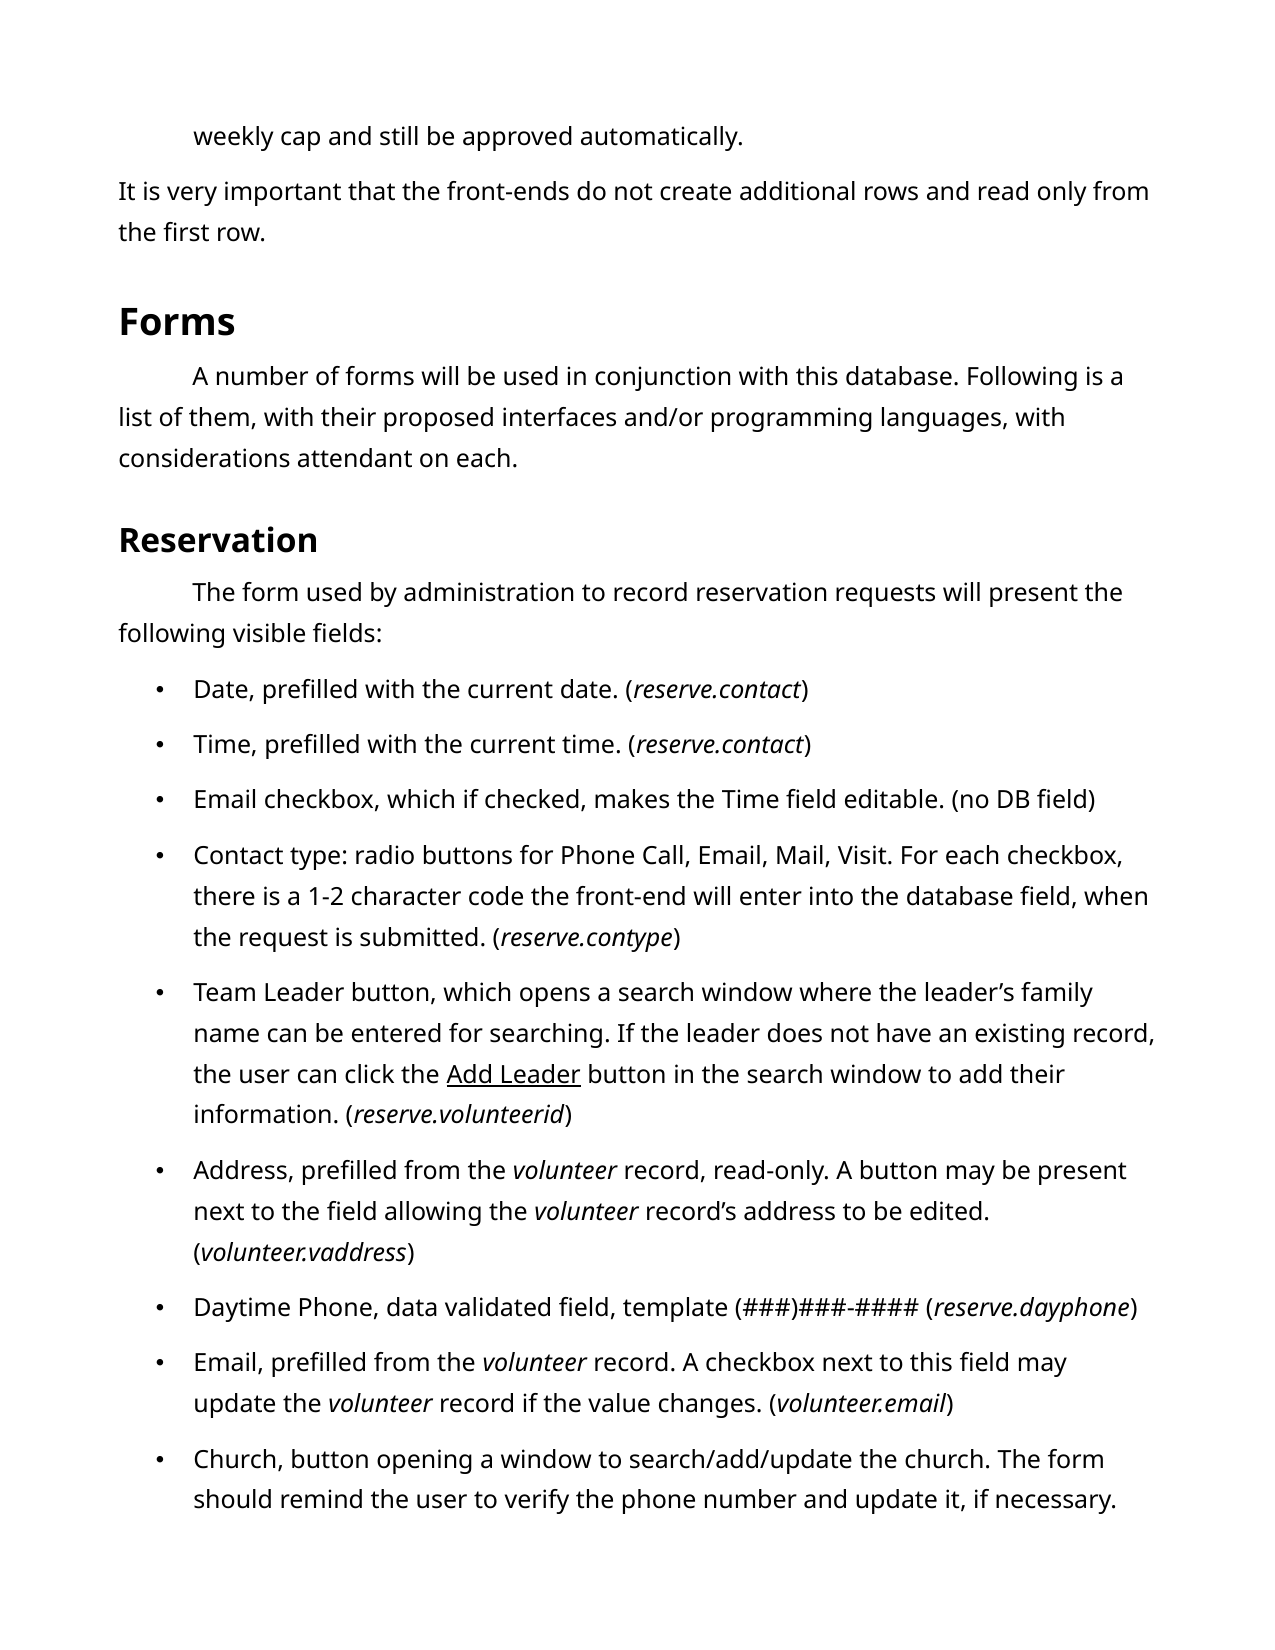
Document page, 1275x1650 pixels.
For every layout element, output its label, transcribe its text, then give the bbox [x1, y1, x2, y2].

list Team Leader button, which opens a search window where the leader’s family name can be entered for searching. If the leader does not have an existing record, the user can click the Add Leader button in the search window to add their information. (reserve.volunteerid) [156, 975, 1157, 1131]
list Contact type: radio buttons for Phone Call, Email, Mail, Visit. For each checkbox, there is a 1-2 character code the front-end will enter into the database field, when the request is submitted. (reserve.contype) [156, 838, 1157, 953]
list Daytime Phone, data validated field, template (###)###-#### (reserve.dayphone) [156, 1290, 1157, 1324]
text It is very important that the front-ends do not create additional rows and read only from the first row. [118, 173, 1157, 248]
text A number of forms will be used in conjunction with this database. Following is a list of them, with their proposed interfaces and/or programming languages, with considerations attendant on each. [118, 359, 1157, 475]
text The form used by administration to record reservation requests will present the following visible fields: [118, 575, 1157, 650]
list Email, prefilled from the volunteer record. A checkbox next to this field may update the volunteer record if the value changes. (volunteer.email) [156, 1345, 1157, 1420]
list weekly cap and still be approved automatically. [156, 118, 1157, 152]
list Email checkbox, which if checked, makes the Time field editable. (no DB field) [156, 782, 1157, 816]
subtitle Forms [118, 295, 1157, 346]
list Address, prefilled from the volunteer record, read-only. A button may be present next to the field allowing the volunteer record’s address to be edited. (volunteer.vaddress) [156, 1153, 1157, 1268]
list Time, prefilled with the current time. (reserve.contact) [156, 727, 1157, 761]
list Church, button opening a window to search/add/update the church. The form should remind the user to verify the phone number and update it, if necessary. [156, 1441, 1157, 1516]
list Date, prefilled with the current date. (reserve.contact) [156, 671, 1157, 705]
subtitle Reservation [118, 517, 1157, 563]
